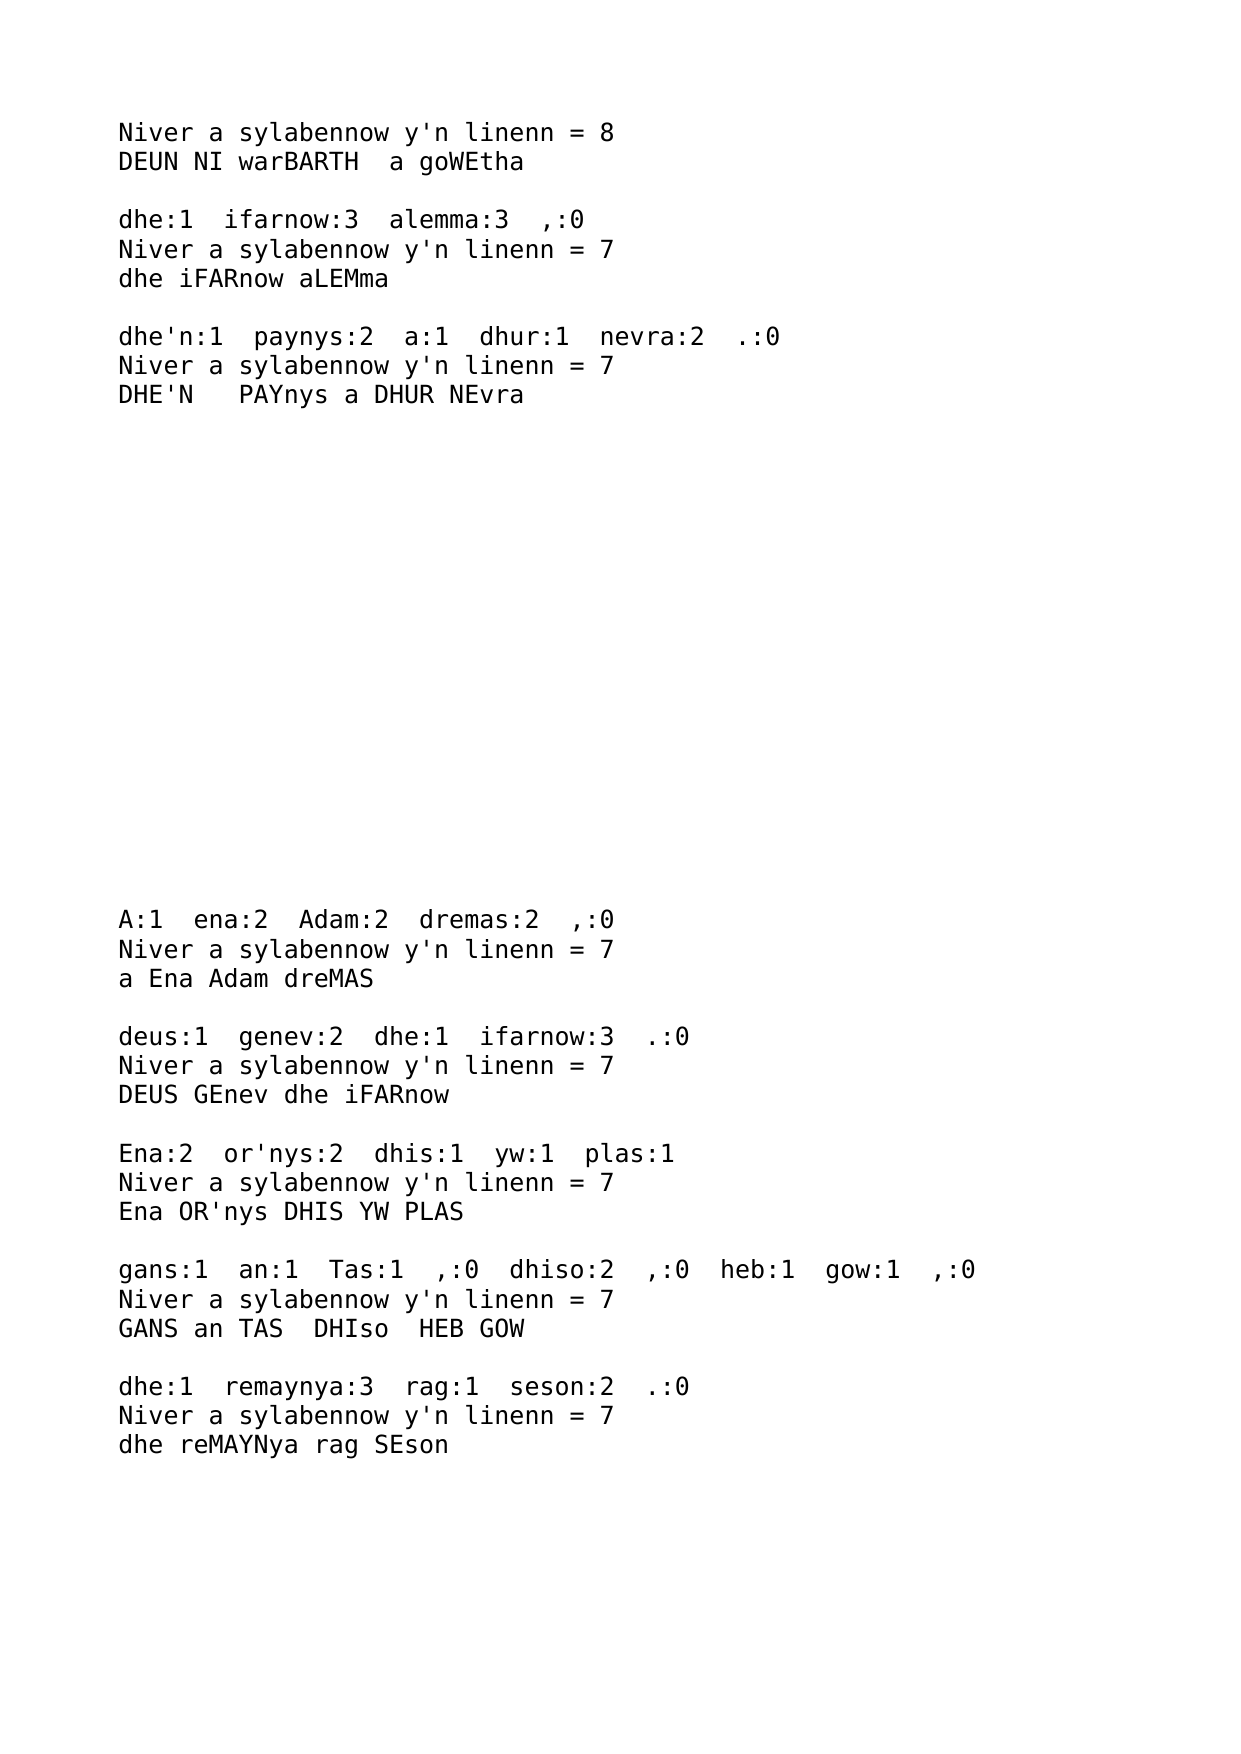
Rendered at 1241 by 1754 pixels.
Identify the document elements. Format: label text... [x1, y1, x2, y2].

text dhe iFARnow aLEMma [118, 264, 1122, 293]
text Niver a sylabennow y'n linenn = 7 [118, 1401, 1122, 1431]
text DEUS GEnev dhe iFARnow [118, 1081, 1122, 1110]
text Niver a sylabennow y'n linenn = 7 [118, 1051, 1122, 1081]
text dhe:1 remaynya:3 rag:1 seson:2 .:0 [118, 1372, 1122, 1401]
text Niver a sylabennow y'n linenn = 7 [118, 1168, 1122, 1197]
text Ena OR'nys DHIS YW PLAS [118, 1197, 1122, 1226]
text Niver a sylabennow y'n linenn = 8 [118, 118, 1122, 147]
text Niver a sylabennow y'n linenn = 7 [118, 235, 1122, 264]
text Niver a sylabennow y'n linenn = 7 [118, 1285, 1122, 1314]
text A:1 ena:2 Adam:2 dremas:2 ,:0 [118, 906, 1122, 935]
text Ena:2 or'nys:2 dhis:1 yw:1 plas:1 [118, 1139, 1122, 1168]
text deus:1 genev:2 dhe:1 ifarnow:3 .:0 [118, 1022, 1122, 1051]
text DEUN NI warBARTH a goWEtha [118, 147, 1122, 176]
text a Ena Adam dreMAS [118, 964, 1122, 993]
text DHE'N PAYnys a DHUR NEvra [118, 381, 1122, 410]
text GANS an TAS DHIso HEB GOW [118, 1314, 1122, 1343]
text dhe reMAYNya rag SEson [118, 1431, 1122, 1460]
text dhe'n:1 paynys:2 a:1 dhur:1 nevra:2 .:0 [118, 322, 1122, 351]
text dhe:1 ifarnow:3 alemma:3 ,:0 [118, 206, 1122, 235]
text Niver a sylabennow y'n linenn = 7 [118, 935, 1122, 964]
text Niver a sylabennow y'n linenn = 7 [118, 351, 1122, 381]
text gans:1 an:1 Tas:1 ,:0 dhiso:2 ,:0 heb:1 gow:1 ,:0 [118, 1256, 1122, 1285]
